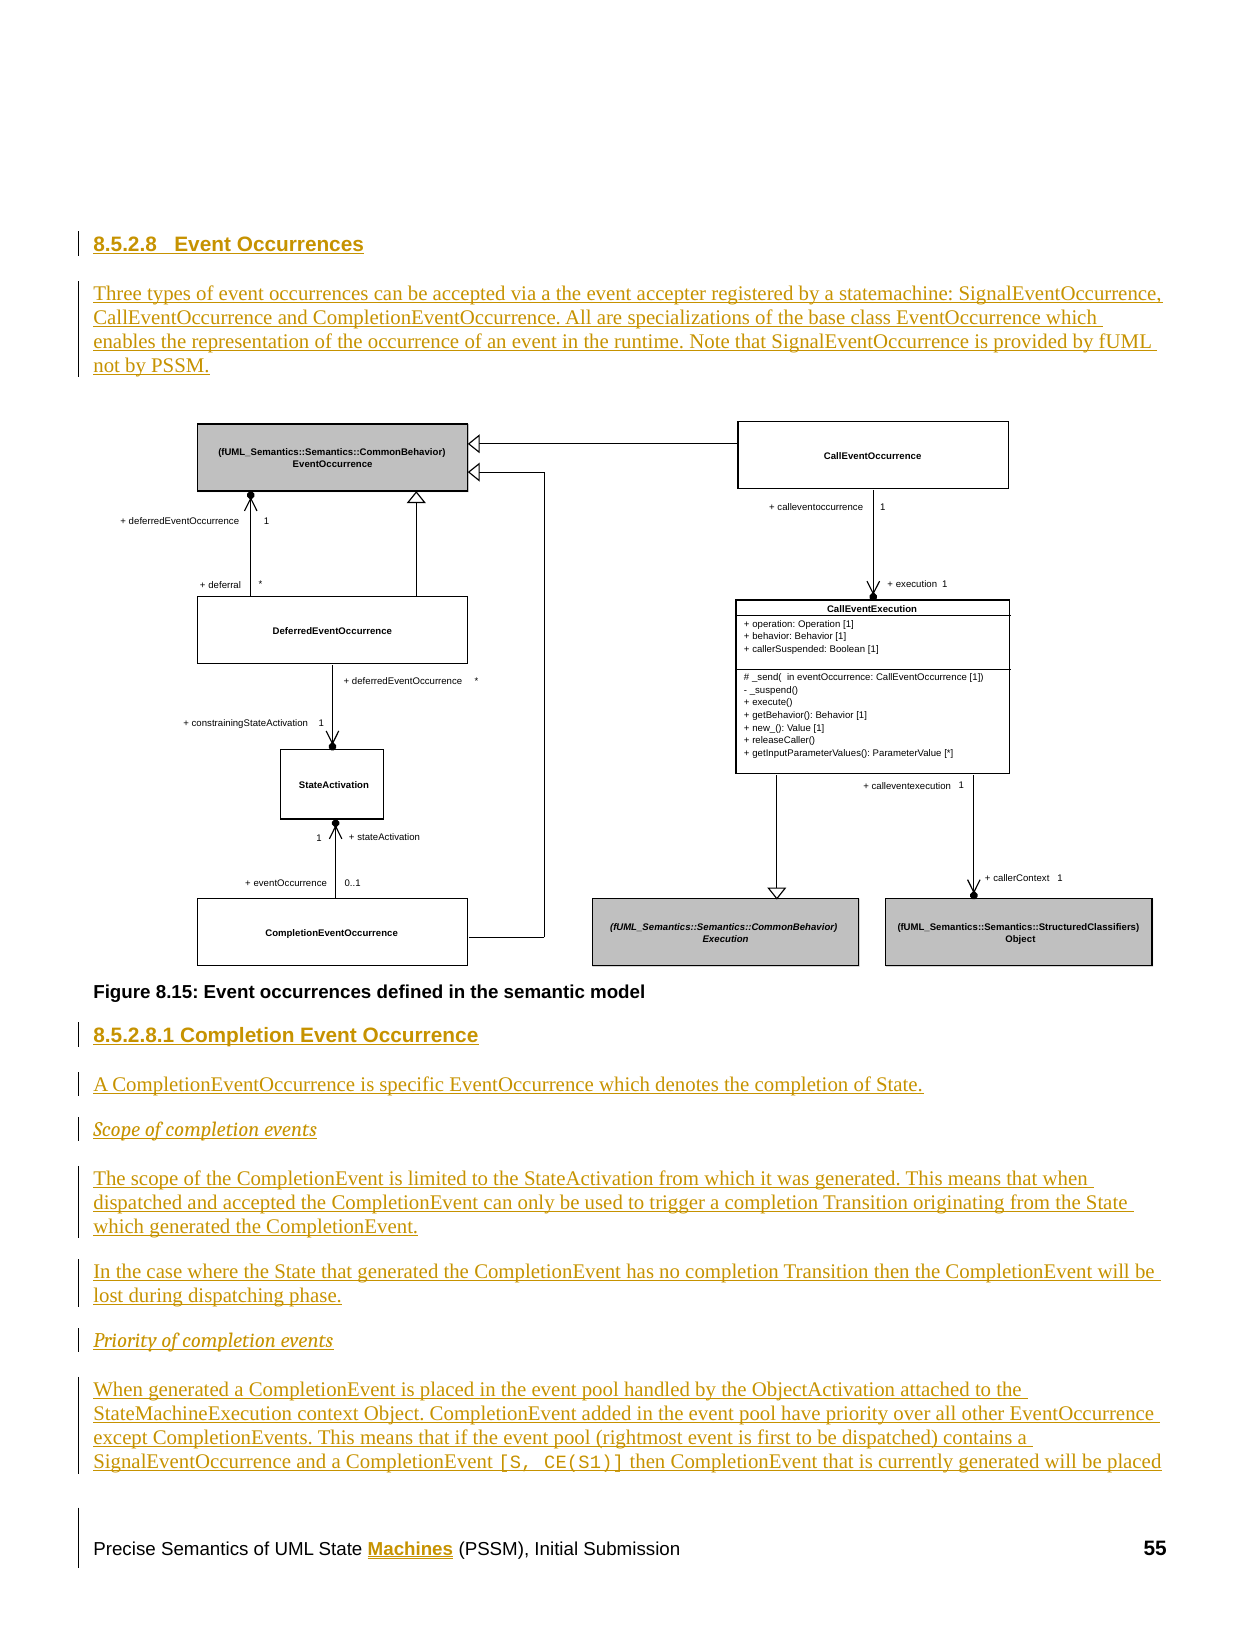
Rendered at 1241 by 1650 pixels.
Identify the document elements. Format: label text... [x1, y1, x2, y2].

subtitle Scope of completion events [93, 1117, 1164, 1141]
text When generated a CompletionEvent is placed in the event pool handled by the ObjectActivation attached to the StateMachineExecution context Object. CompletionEvent added in the event pool have priority over all other EventOccurrence except CompletionEvents. This means that if the event pool (rightmost event is first to be dispatched) contains a SignalEventOccurrence and a CompletionEvent [S, CE(S1)] then CompletionEvent that is currently generated will be placed [93, 1377, 1164, 1474]
subtitle Priority of completion events [93, 1328, 1164, 1352]
text Figure 8.15: Event occurrences defined in the semantic model [93, 411, 1164, 1002]
subtitle Event Occurrences [93, 231, 1164, 256]
text Three types of event occurrences can be accepted via a the event accepter registered by a statemachine: SignalEventOccurrence, CallEventOccurrence and CompletionEventOccurrence. All are specializations of the base class EventOccurrence which enables the representation of the occurrence of an event in the runtime. Note that SignalEventOccurrence is provided by fUML not by PSSM. [93, 281, 1164, 377]
subtitle [93, 398, 1164, 411]
subtitle Completion Event Occurrence [93, 1002, 1164, 1047]
text The scope of the CompletionEvent is limited to the StateActivation from which it was generated. This means that when dispatched and accepted the CompletionEvent can only be used to trigger a completion Transition originating from the State which generated the CompletionEvent. [93, 1166, 1164, 1238]
text A CompletionEventOccurrence is specific EventOccurrence which denotes the completion of State. [93, 1072, 1164, 1096]
text In the case where the State that generated the CompletionEvent has no completion Transition then the CompletionEvent will be lost during dispatching phase. [93, 1259, 1164, 1307]
